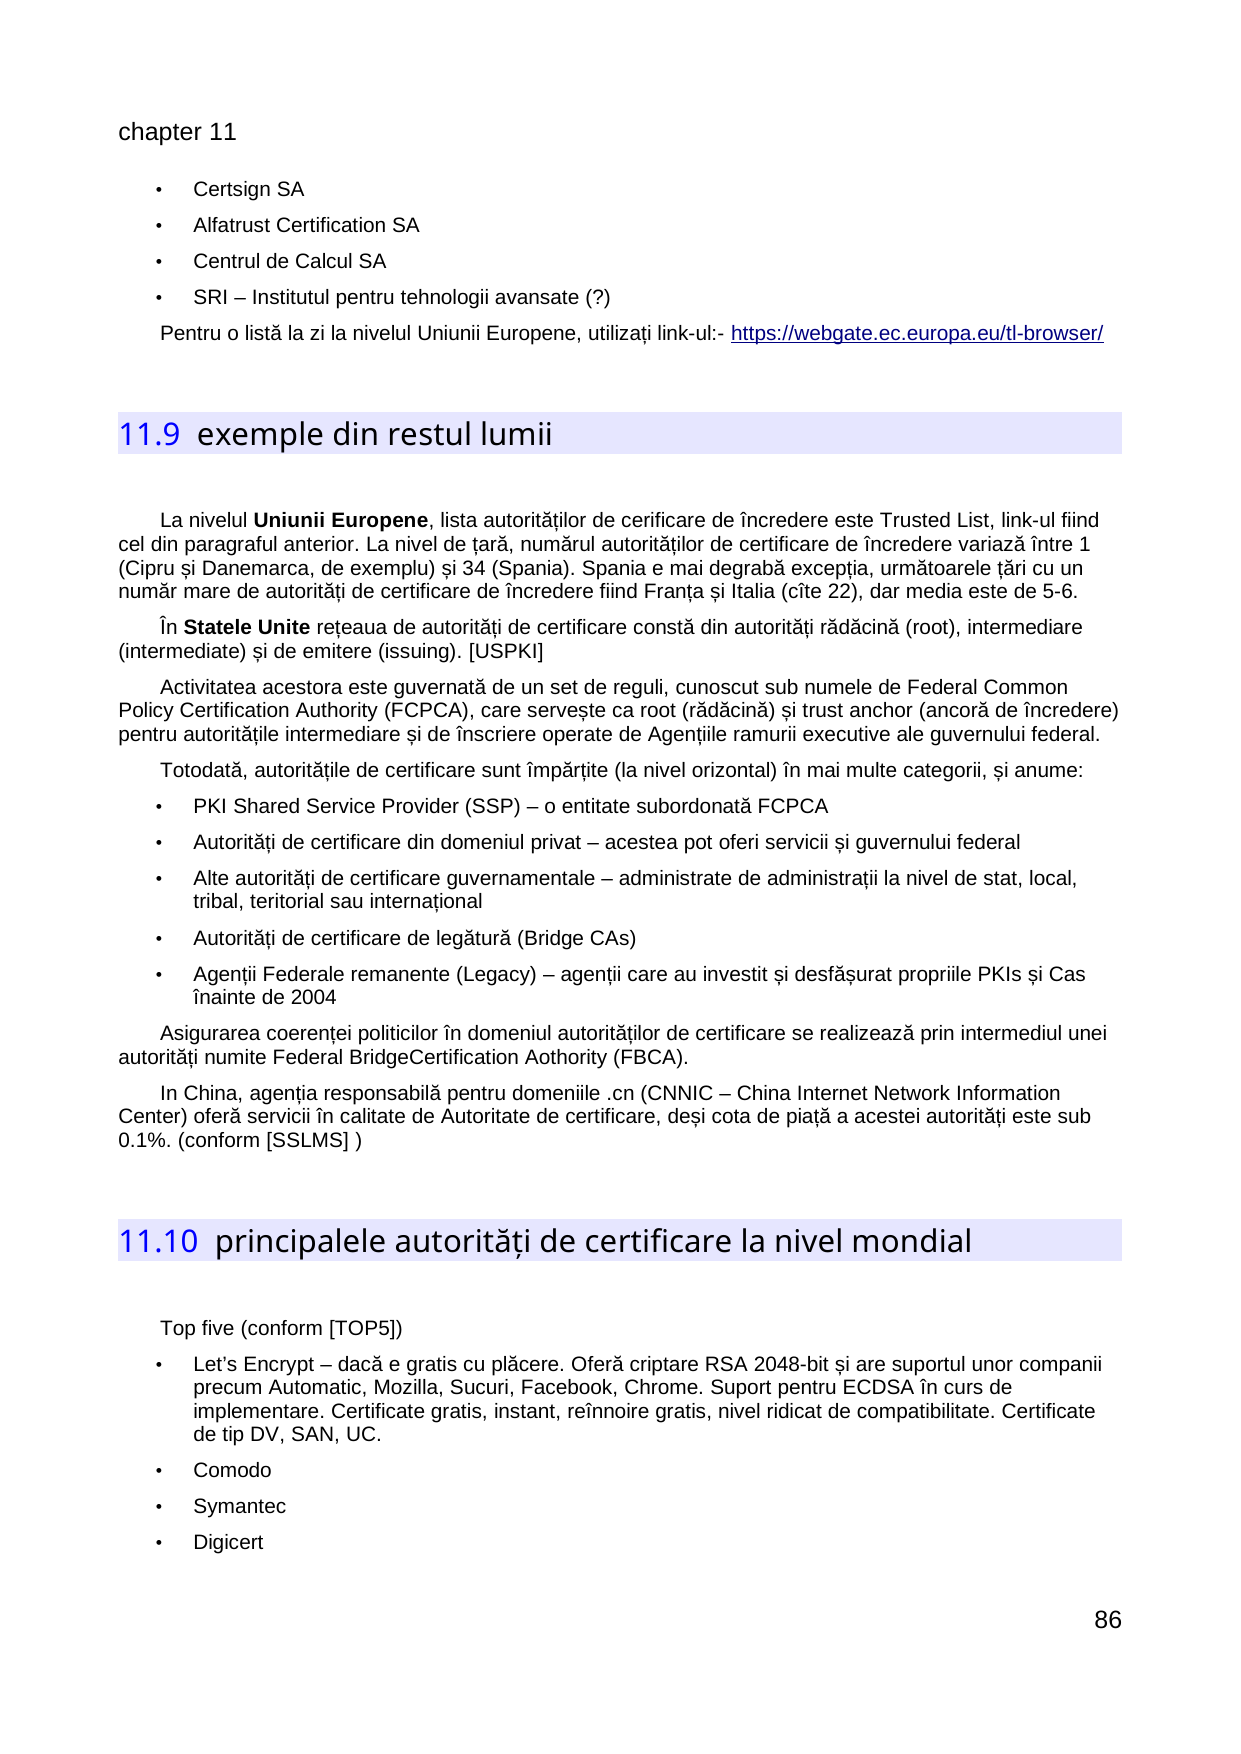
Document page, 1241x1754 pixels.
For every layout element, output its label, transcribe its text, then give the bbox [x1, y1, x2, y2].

text In China, agenția responsabilă pentru domeniile .cn (CNNIC – China Internet Network Information Center) oferă servicii în calitate de Autoritate de certificare, deși cota de piață a acestei autorități este sub 0.1%. (conform [SSLMS] ) [118, 1081, 1122, 1152]
text Totodată, autoritățile de certificare sunt împărțite (la nivel orizontal) în mai multe categorii, și anume: [118, 758, 1122, 782]
list Autorități de certificare de legătură (Bridge CAs) [156, 926, 1122, 949]
text Top five (conform [TOP5]) [118, 1316, 1122, 1339]
list Centrul de Calcul SA [156, 249, 1122, 273]
subtitle principalele autorități de certificare la nivel mondial [118, 1219, 1122, 1261]
list Agenții Federale remanente (Legacy) – agenții care au investit și desfășurat propriile PKIs și Cas înainte de 2004 [156, 962, 1122, 1009]
text Activitatea acestora este guvernată de un set de reguli, cunoscut sub numele de Federal Common Policy Certification Authority (FCPCA), care servește ca root (rădăcină) și trust anchor (ancoră de încredere) pentru autoritățile intermediare și de înscriere operate de Agențiile ramurii executive ale guvernului federal. [118, 675, 1122, 746]
list SRI – Institutul pentru tehnologii avansate (?) [156, 285, 1122, 309]
list Certsign SA [156, 177, 1122, 201]
list Comodo [156, 1459, 1122, 1482]
list PKI Shared Service Provider (SSP) – o entitate subordonată FCPCA [156, 794, 1122, 818]
list Alte autorități de certificare guvernamentale – administrate de administrații la nivel de stat, local, tribal, teritorial sau internațional [156, 866, 1122, 913]
text Pentru o listă la zi la nivelul Uniunii Europene, utilizați link-ul:- https://webgate.ec.europa.eu/tl-browser/ [118, 321, 1122, 345]
list Let’s Encrypt – dacă e gratis cu plăcere. Oferă criptare RSA 2048-bit și are suportul unor companii precum Automatic, Mozilla, Sucuri, Facebook, Chrome. Suport pentru ECDSA în curs de implementare. Certificate gratis, instant, reînnoire gratis, nivel ridicat de compatibilitate. Certificate de tip DV, SAN, UC. [156, 1352, 1122, 1446]
list Digicert [156, 1531, 1122, 1554]
text La nivelul Uniunii Europene, lista autorităților de cerificare de încredere este Trusted List, link-ul fiind cel din paragraful anterior. La nivel de țară, numărul autorităților de certificare de încredere variază între 1 (Cipru și Danemarca, de exemplu) și 34 (Spania). Spania e mai degrabă excepția, următoarele țări cu un număr mare de autorități de certificare de încredere fiind Franța și Italia (cîte 22), dar media este de 5-6. [118, 509, 1122, 603]
subtitle exemple din restul lumii [118, 412, 1122, 454]
list Symantec [156, 1495, 1122, 1518]
text Asigurarea coerenței politicilor în domeniul autorităților de certificare se realizează prin intermediul unei autorități numite Federal BridgeCertification Aothority (FBCA). [118, 1022, 1122, 1069]
list Autorități de certificare din domeniul privat – acestea pot oferi servicii și guvernului federal [156, 830, 1122, 854]
text În Statele Unite rețeaua de autorități de certificare constă din autorități rădăcină (root), intermediare (intermediate) și de emitere (issuing). [USPKI] [118, 616, 1122, 663]
list Alfatrust Certification SA [156, 213, 1122, 237]
